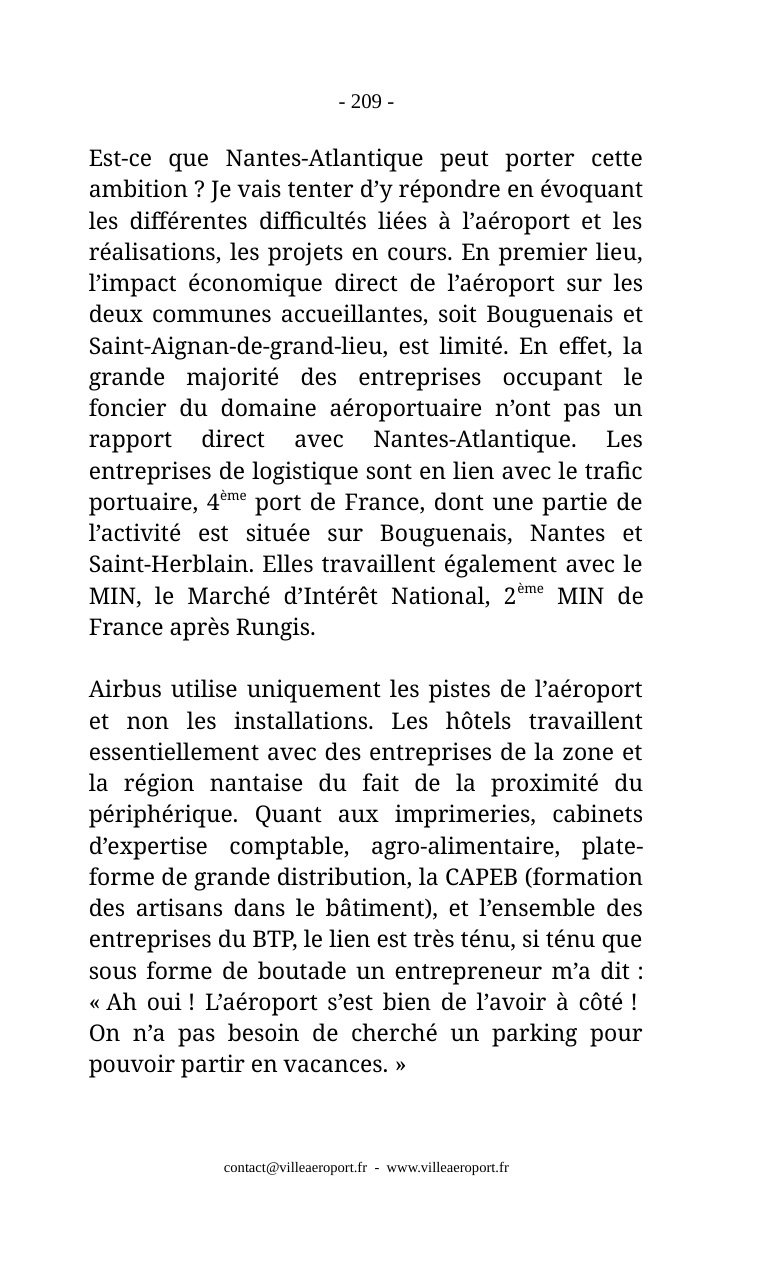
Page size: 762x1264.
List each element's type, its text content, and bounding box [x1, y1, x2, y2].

text Est-ce que Nantes-Atlantique peut porter cette ambition ? Je vais tenter d’y répondre en évoquant les différentes difficultés liées à l’aéroport et les réalisations, les projets en cours. En premier lieu, l’impact économique direct de l’aéroport sur les deux communes accueillantes, soit Bouguenais et Saint-Aignan-de-grand-lieu, est limité. En effet, la grande majorité des entreprises occupant le foncier du domaine aéroportuaire n’ont pas un rapport direct avec Nantes-Atlantique. Les entreprises de logistique sont en lien avec le trafic portuaire, 4ème port de France, dont une partie de l’activité est située sur Bouguenais, Nantes et Saint-Herblain. Elles travaillent également avec le MIN, le Marché d’Intérêt National, 2ème MIN de France après Rungis. [88, 142, 644, 642]
text Airbus utilise uniquement les pistes de l’aéroport et non les installations. Les hôtels travaillent essentiellement avec des entreprises de la zone et la région nantaise du fait de la proximité du périphérique. Quant aux imprimeries, cabinets d’expertise comptable, agro-alimentaire, plate-forme de grande distribution, la CAPEB (formation des artisans dans le bâtiment), et l’ensemble des entreprises du BTP, le lien est très ténu, si ténu que sous forme de boutade un entrepreneur m’a dit : « Ah oui ! L’aéroport s’est bien de l’avoir à côté ! On n’a pas besoin de cherché un parking pour pouvoir partir en vacances. » [88, 673, 644, 1079]
